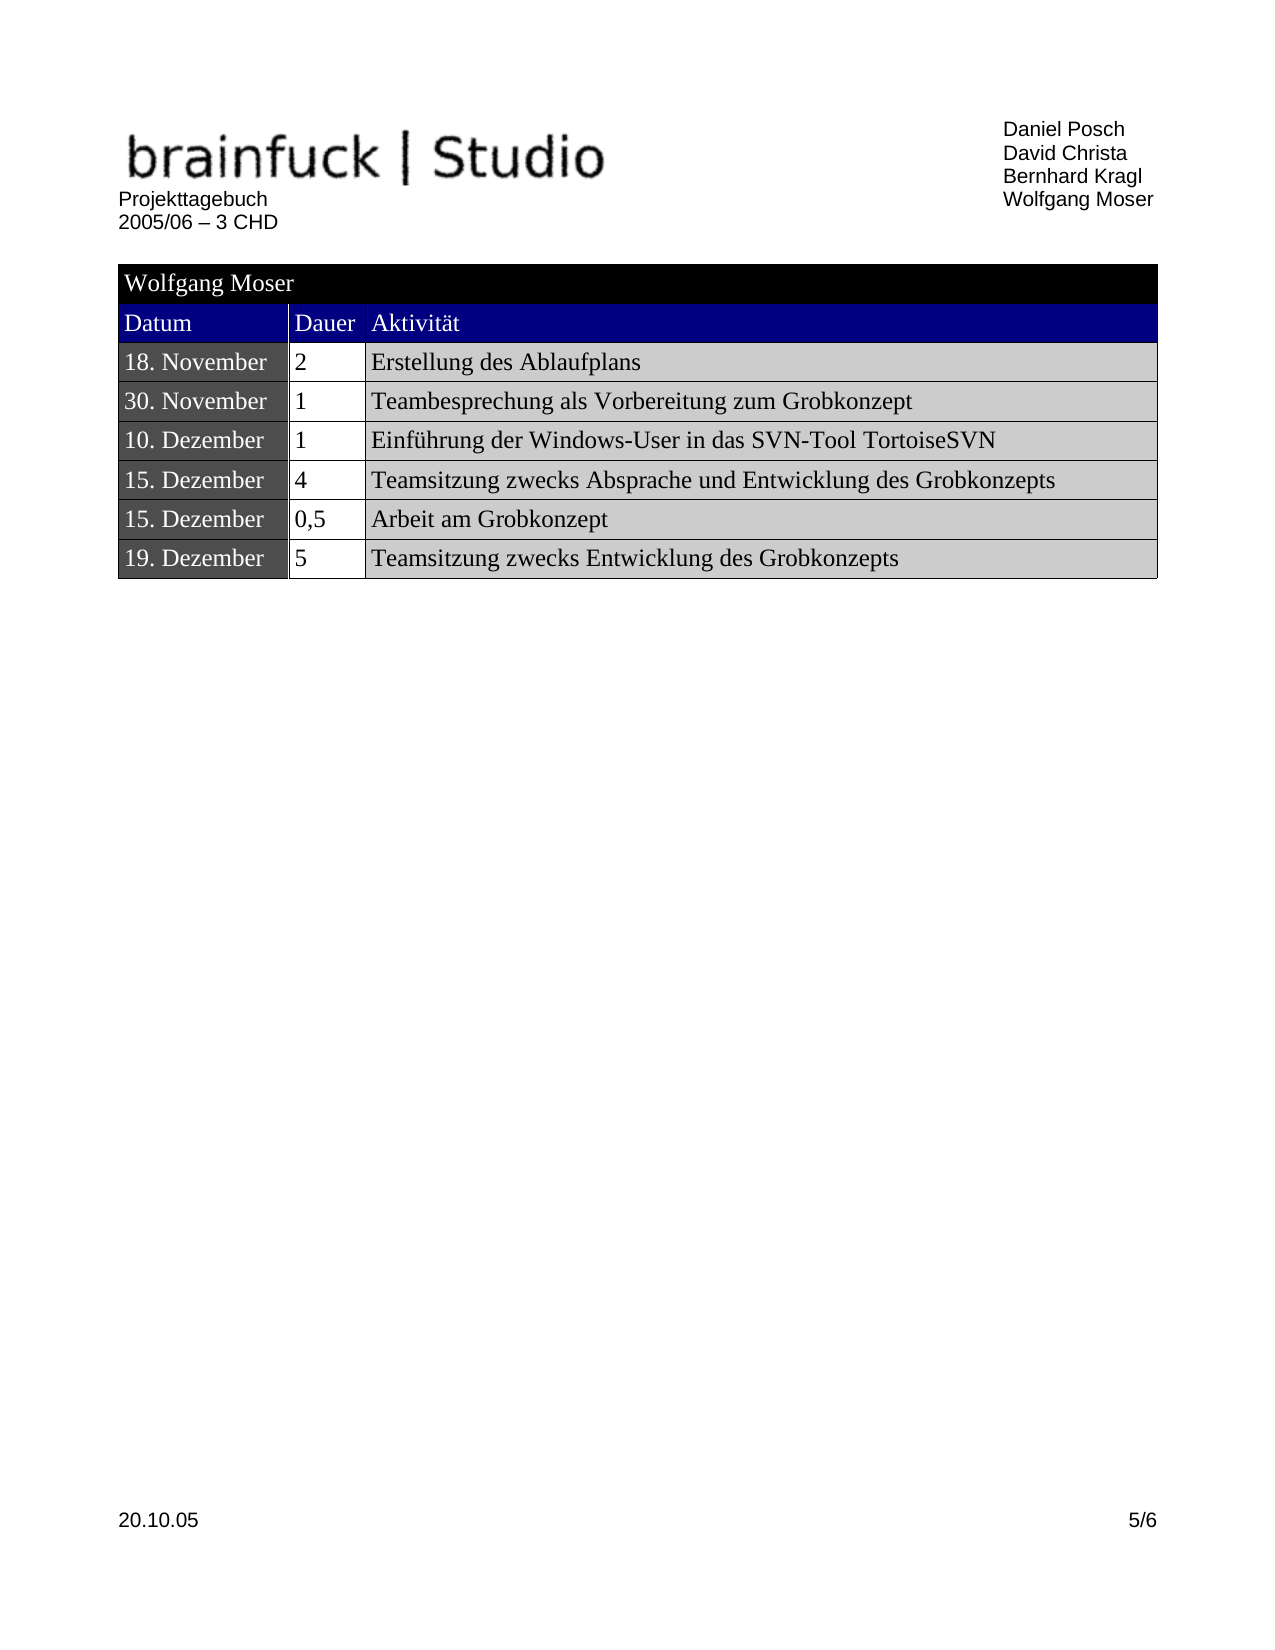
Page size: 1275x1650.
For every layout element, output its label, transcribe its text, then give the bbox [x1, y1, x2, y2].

table_cell Teamsitzung zwecks Entwicklung des Grobkonzepts [366, 540, 1157, 578]
table_cell 1 [290, 422, 365, 460]
table_cell Arbeit am Grobkonzept [366, 500, 1157, 539]
table_cell 15. Dezember [119, 461, 288, 499]
table_cell Erstellung des Ablaufplans [366, 343, 1157, 381]
table_cell 5 [290, 540, 365, 578]
table_cell 0,5 [290, 500, 365, 539]
table_cell Dauer [290, 304, 365, 342]
table_cell 30. November [119, 382, 288, 421]
table_cell Teamsitzung zwecks Absprache und Entwicklung des Grobkonzepts [366, 461, 1157, 499]
table_cell 2 [290, 343, 365, 381]
table_cell 4 [290, 461, 365, 499]
table_cell Aktivität [366, 304, 1157, 342]
picture [118, 118, 609, 187]
table_cell 1 [290, 382, 365, 421]
table_header Wolfgang Moser [119, 265, 1157, 303]
table_cell Einführung der Windows-User in das SVN-Tool TortoiseSVN [366, 422, 1157, 460]
table_cell Teambesprechung als Vorbereitung zum Grobkonzept [366, 382, 1157, 421]
table_cell 19. Dezember [119, 540, 288, 578]
table_cell 10. Dezember [119, 422, 288, 460]
table_cell 15. Dezember [119, 500, 288, 539]
table_cell 18. November [119, 343, 288, 381]
table_cell Datum [119, 304, 288, 342]
